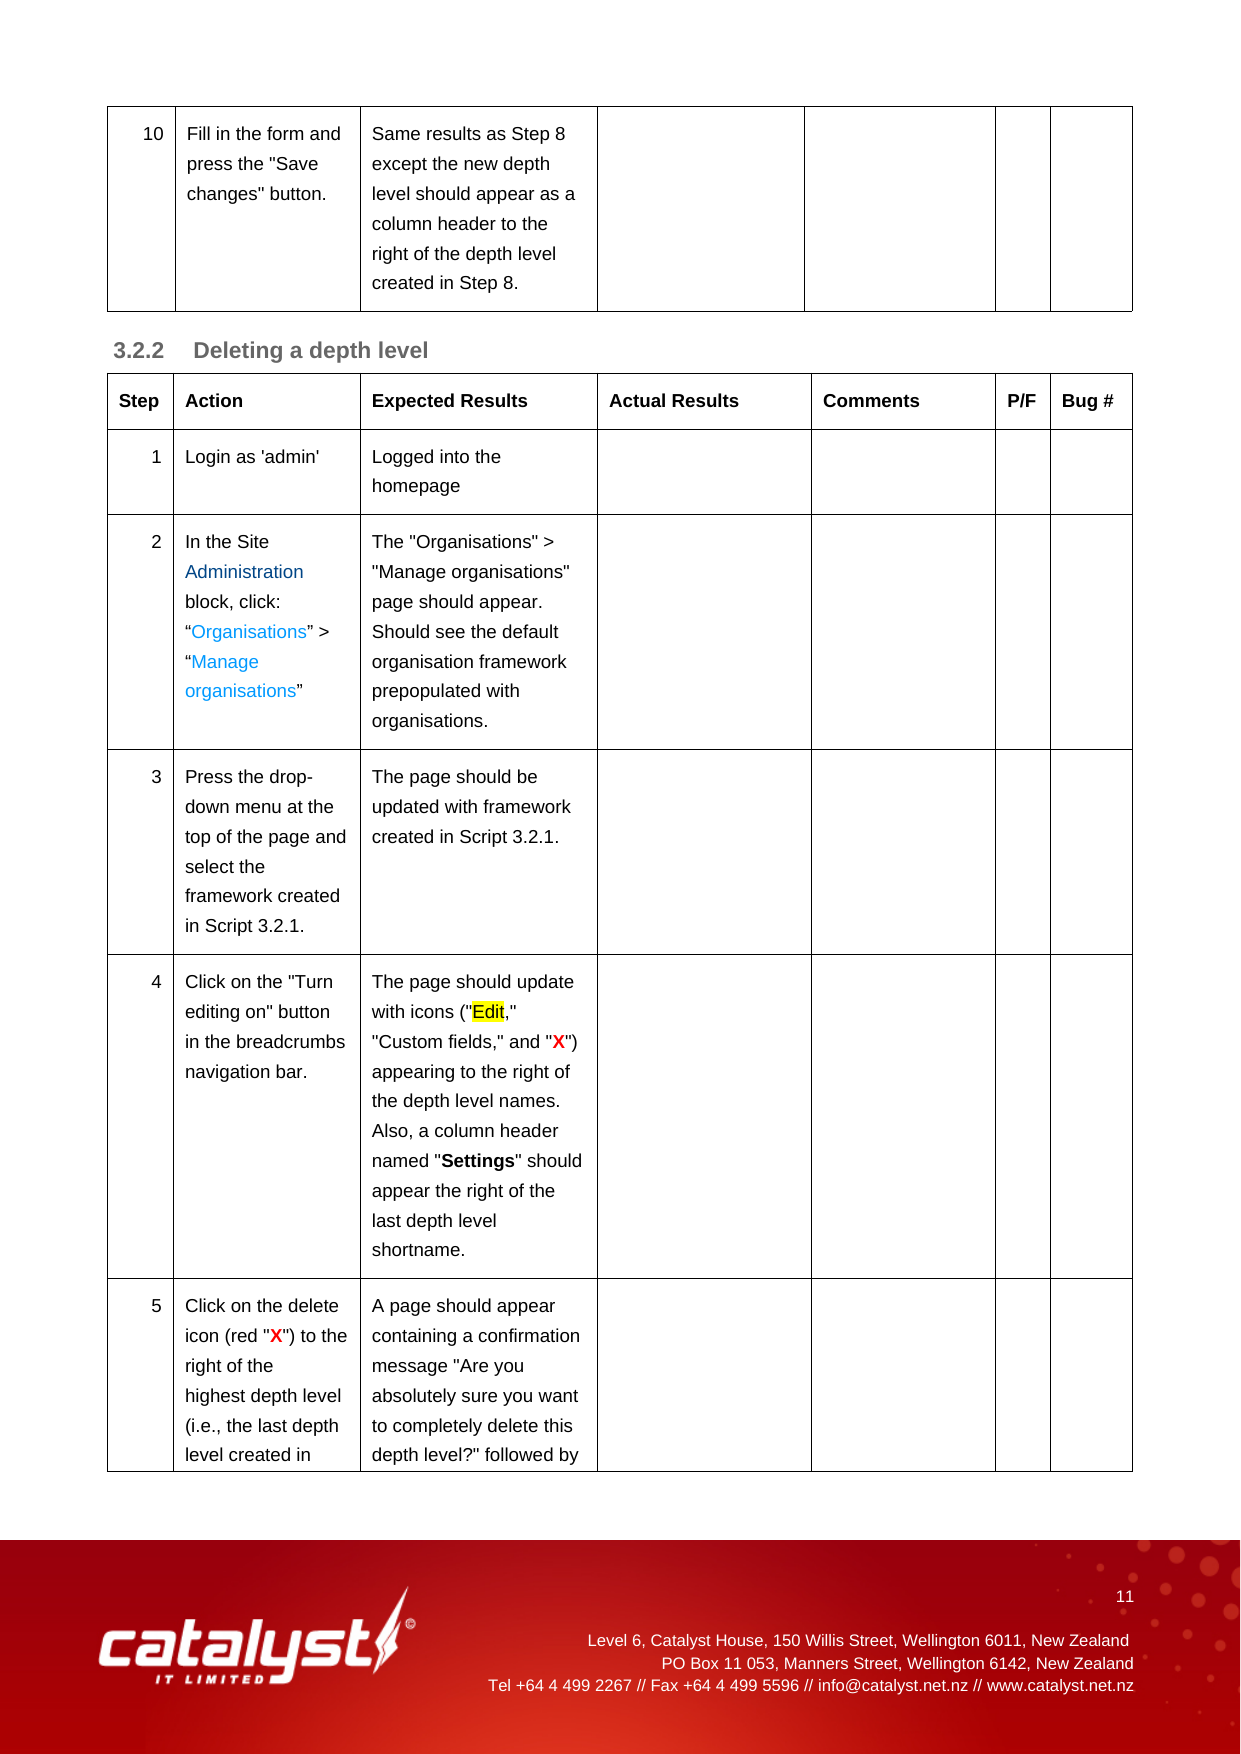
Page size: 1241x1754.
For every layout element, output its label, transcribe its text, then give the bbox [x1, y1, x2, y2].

table_cell [996, 1279, 1050, 1471]
table_cell Click on the "Turn editing on" button in the breadcrumbs navigation bar. [174, 955, 360, 1278]
table_cell [1051, 955, 1132, 1278]
table_cell The page should update with icons ("Edit," "Custom fields," and "X") appearing to the right of the depth level names. Also, a column header named "Settings" should appear the right of the last depth level shortname. [361, 955, 597, 1278]
table_cell 10 [108, 107, 175, 311]
table_cell Press the drop-down menu at the top of the page and select the framework created in Script 3.2.1. [174, 750, 360, 954]
table_header Actual Results [598, 374, 811, 428]
table_cell [805, 107, 995, 311]
table_cell [1051, 1279, 1132, 1471]
table_cell [812, 1279, 995, 1471]
table_cell Fill in the form and press the "Save changes" button. [176, 107, 360, 311]
table_cell A page should appear containing a confirmation message "Are you absolutely sure you want to completely delete this depth level?" followed by [361, 1279, 597, 1471]
table_header Expected Results [361, 374, 597, 428]
table_cell [812, 515, 995, 749]
table_cell 2 [108, 515, 173, 749]
table_cell The page should be updated with framework created in Script 3.2.1. [361, 750, 597, 954]
table_cell 5 [108, 1279, 173, 1471]
table_cell [812, 430, 995, 514]
table_cell [812, 955, 995, 1278]
table_cell 4 [108, 955, 173, 1278]
table_cell Logged into the homepage [361, 430, 597, 514]
table_cell 3 [108, 750, 173, 954]
table_header P/F [996, 374, 1050, 428]
table_cell 1 [108, 430, 173, 514]
table_cell [598, 750, 811, 954]
table_cell [598, 955, 811, 1278]
table_cell [996, 515, 1050, 749]
table_cell [996, 750, 1050, 954]
table_cell [1051, 750, 1132, 954]
picture [0, 1540, 1241, 1754]
table_header Bug # [1051, 374, 1132, 428]
table_cell [598, 107, 804, 311]
table_cell [1051, 515, 1132, 749]
table_cell In the Site Administration block, click: “Organisations” > “Manage organisations” [174, 515, 360, 749]
table_cell [598, 515, 811, 749]
table_cell [598, 430, 811, 514]
table_cell [1051, 107, 1132, 311]
subtitle Deleting a depth level [107, 338, 1103, 363]
table_cell [996, 955, 1050, 1278]
table_header Action [174, 374, 360, 428]
table_cell Same results as Step 8 except the new depth level should appear as a column header to the right of the depth level created in Step 8. [361, 107, 597, 311]
table_cell [996, 430, 1050, 514]
table_cell Login as 'admin' [174, 430, 360, 514]
table_cell The "Organisations" > "Manage organisations" page should appear. Should see the default organisation framework prepopulated with organisations. [361, 515, 597, 749]
table_cell [598, 1279, 811, 1471]
table_cell Click on the delete icon (red "X") to the right of the highest depth level (i.e., the last depth level created in [174, 1279, 360, 1471]
table_header Step [108, 374, 173, 428]
table_cell [812, 750, 995, 954]
table_cell [996, 107, 1050, 311]
table_header Comments [812, 374, 995, 428]
table_cell [1051, 430, 1132, 514]
